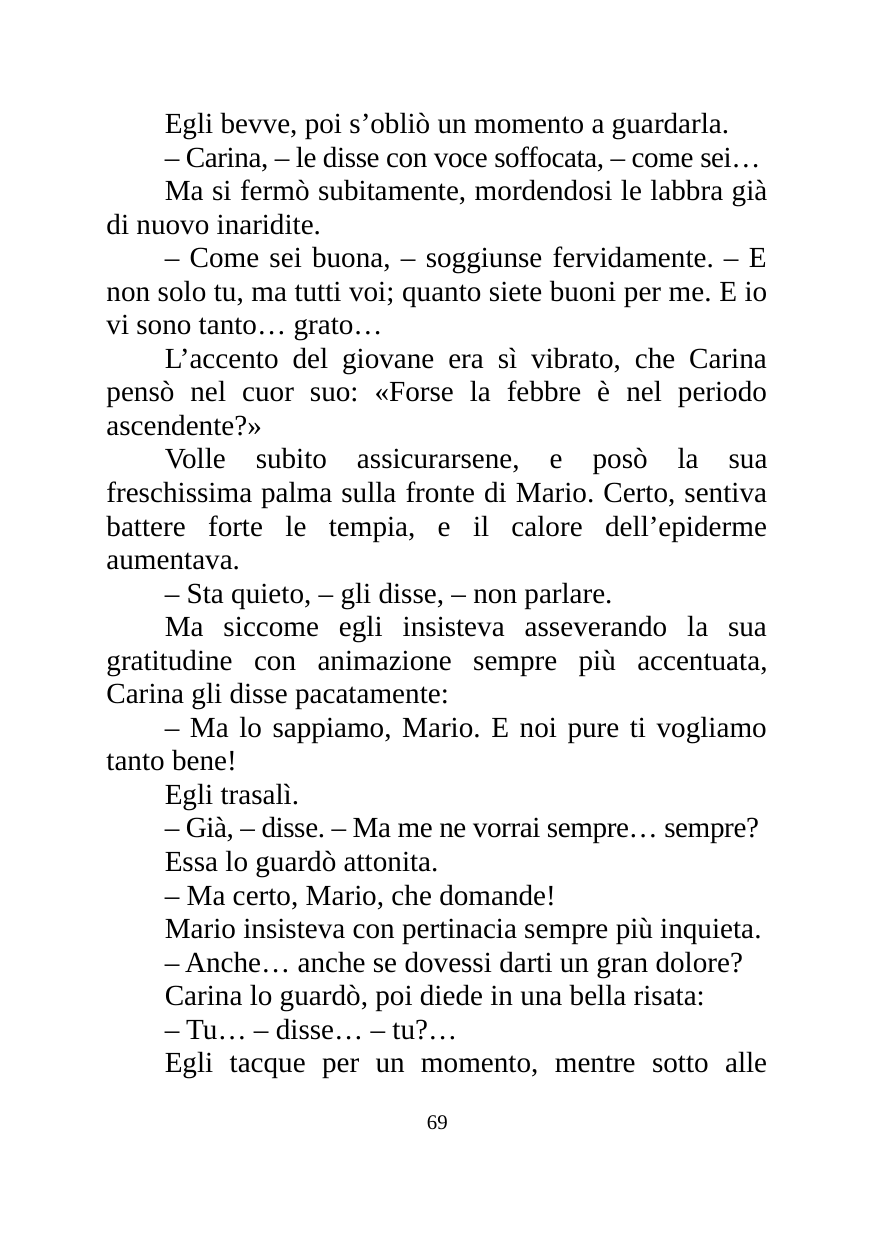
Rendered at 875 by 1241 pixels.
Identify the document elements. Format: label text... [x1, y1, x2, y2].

text – Già, – disse. – Ma me ne vorrai sempre… sempre? [106, 811, 768, 844]
text – Tu… – disse… – tu?… [106, 1012, 768, 1045]
text – Anche… anche se dovessi darti un gran dolore? [106, 945, 768, 978]
text Egli tacque per un momento, mentre sotto alle [106, 1045, 768, 1079]
text – Carina, – le disse con voce soffocata, – come sei… [106, 140, 768, 173]
text Volle subito assicurarsene, e posò la sua freschissima palma sulla fronte di Mario. Certo, sentiva battere forte le tempia, e il calore dell’epiderme aumentava. [106, 442, 768, 576]
text Egli bevve, poi s’obliò un momento a guardarla. [106, 106, 768, 140]
text – Ma certo, Mario, che domande! [106, 878, 768, 911]
text Carina lo guardò, poi diede in una bella risata: [106, 978, 768, 1012]
text Essa lo guardò attonita. [106, 844, 768, 878]
text Ma siccome egli insisteva asseverando la sua gratitudine con animazione sempre più accentuata, Carina gli disse pacatamente: [106, 609, 768, 710]
text Ma si fermò subitamente, mordendosi le labbra già di nuovo inaridite. [106, 173, 768, 240]
text – Sta quieto, – gli disse, – non parlare. [106, 576, 768, 609]
text Egli trasalì. [106, 777, 768, 811]
text – Come sei buona, – soggiunse fervidamente. – E non solo tu, ma tutti voi; quanto siete buoni per me. E io vi sono tanto… grato… [106, 240, 768, 341]
text – Ma lo sappiamo, Mario. E noi pure ti vogliamo tanto bene! [106, 710, 768, 777]
text L’accento del giovane era sì vibrato, che Carina pensò nel cuor suo: «Forse la febbre è nel periodo ascendente?» [106, 341, 768, 442]
text Mario insisteva con pertinacia sempre più inquieta. [106, 911, 768, 945]
